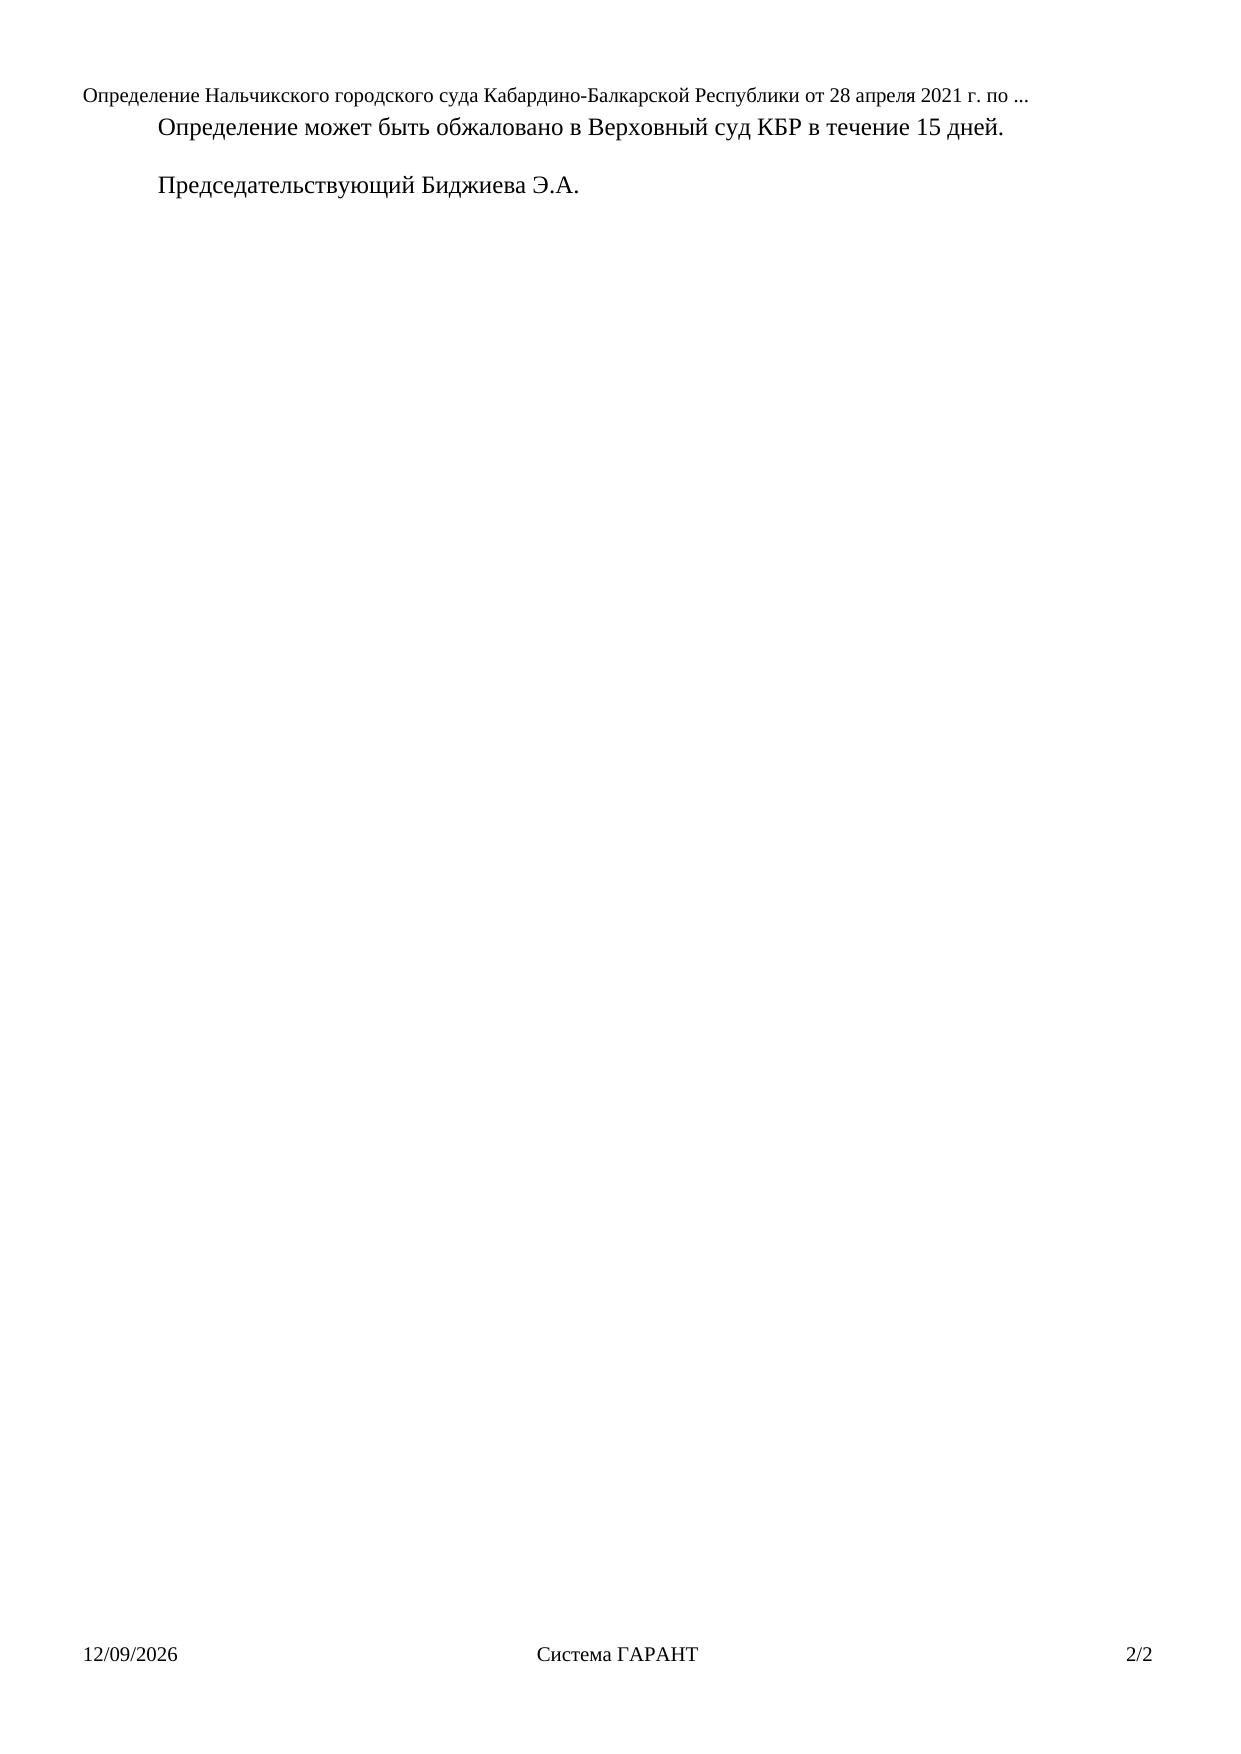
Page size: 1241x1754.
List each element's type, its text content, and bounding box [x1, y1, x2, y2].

text Определение может быть обжаловано в Верховный суд КБР в течение 15 дней. [83, 112, 1157, 141]
text Председательствующий Биджиева Э.А. [83, 170, 1157, 198]
